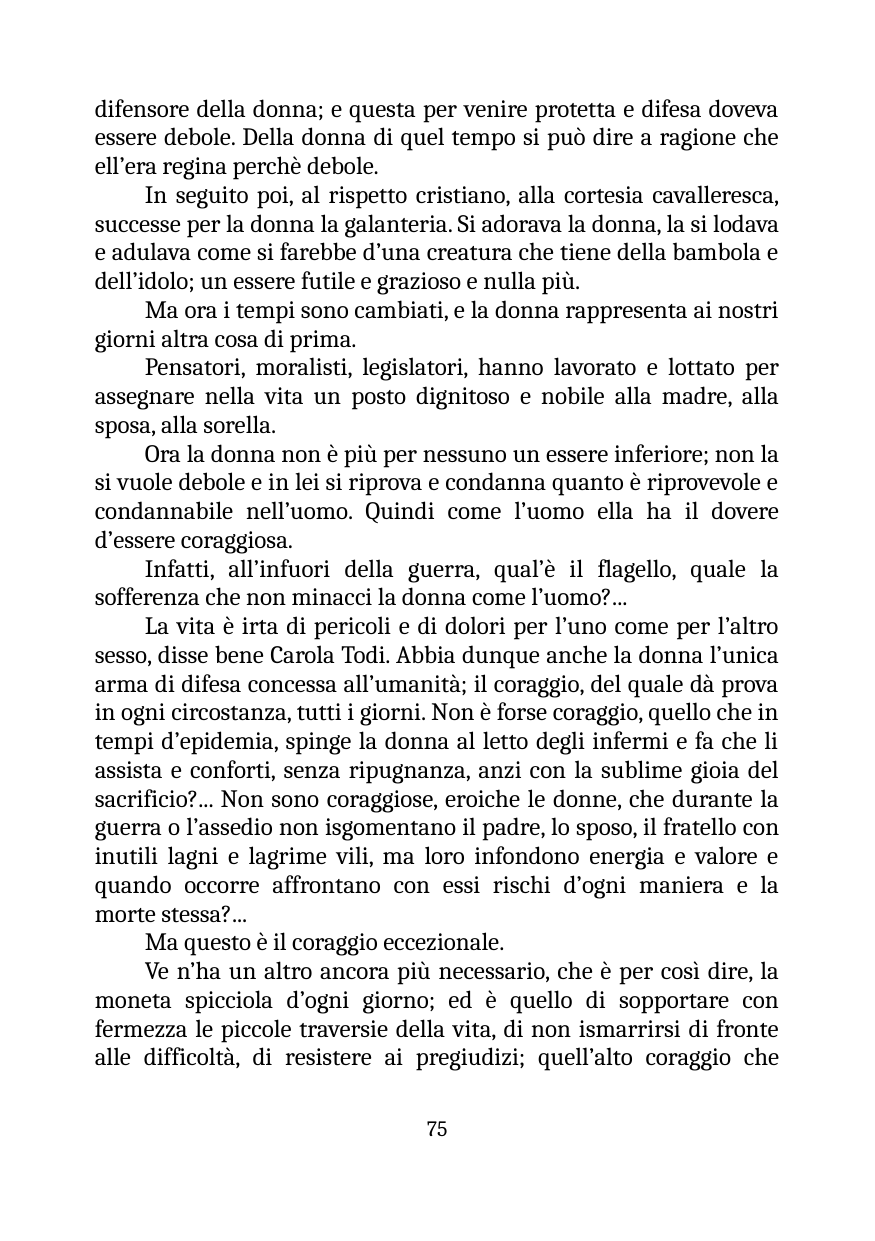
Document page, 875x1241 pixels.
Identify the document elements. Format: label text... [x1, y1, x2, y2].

text Ma questo è il coraggio eccezionale. [94, 928, 779, 957]
text In seguito poi, al rispetto cristiano, alla cortesia cavalleresca, successe per la donna la galanteria. Si adorava la donna, la si lodava e adulava come si farebbe d’una creatura che tiene della bambola e dell’idolo; un essere futile e grazioso e nulla più. [94, 181, 779, 296]
text difensore della donna; e questa per venire protetta e difesa doveva essere debole. Della donna di quel tempo si può dire a ragione che ell’era regina perchè debole. [94, 94, 779, 181]
text La vita è irta di pericoli e di dolori per l’uno come per l’altro sesso, disse bene Carola Todi. Abbia dunque anche la donna l’unica arma di difesa concessa all’umanità; il coraggio, del quale dà prova in ogni circostanza, tutti i giorni. Non è forse coraggio, quello che in tempi d’epidemia, spinge la donna al letto degli infermi e fa che li assista e conforti, senza ripugnanza, anzi con la sublime gioia del sacrificio?... Non sono coraggiose, eroiche le donne, che durante la guerra o l’assedio non isgomentano il padre, lo sposo, il fratello con inutili lagni e lagrime vili, ma loro infondono energia e valore e quando occorre affrontano con essi rischi d’ogni maniera e la morte stessa?... [94, 612, 779, 928]
text Pensatori, moralisti, legislatori, hanno lavorato e lottato per assegnare nella vita un posto dignitoso e nobile alla madre, alla sposa, alla sorella. [94, 353, 779, 439]
text Infatti, all’infuori della guerra, qual’è il flagello, quale la sofferenza che non minacci la donna come l’uomo?... [94, 554, 779, 612]
text Ora la donna non è più per nessuno un essere inferiore; non la si vuole debole e in lei si riprova e condanna quanto è riprovevole e condannabile nell’uomo. Quindi come l’uomo ella ha il dovere d’essere coraggiosa. [94, 439, 779, 554]
text Ma ora i tempi sono cambiati, e la donna rappresenta ai nostri giorni altra cosa di prima. [94, 296, 779, 353]
text Ve n’ha un altro ancora più necessario, che è per così dire, la moneta spicciola d’ogni giorno; ed è quello di sopportare con fermezza le piccole traversie della vita, di non ismarrirsi di fronte alle difficoltà, di resistere ai pregiudizi; quell’alto coraggio che [94, 957, 779, 1072]
